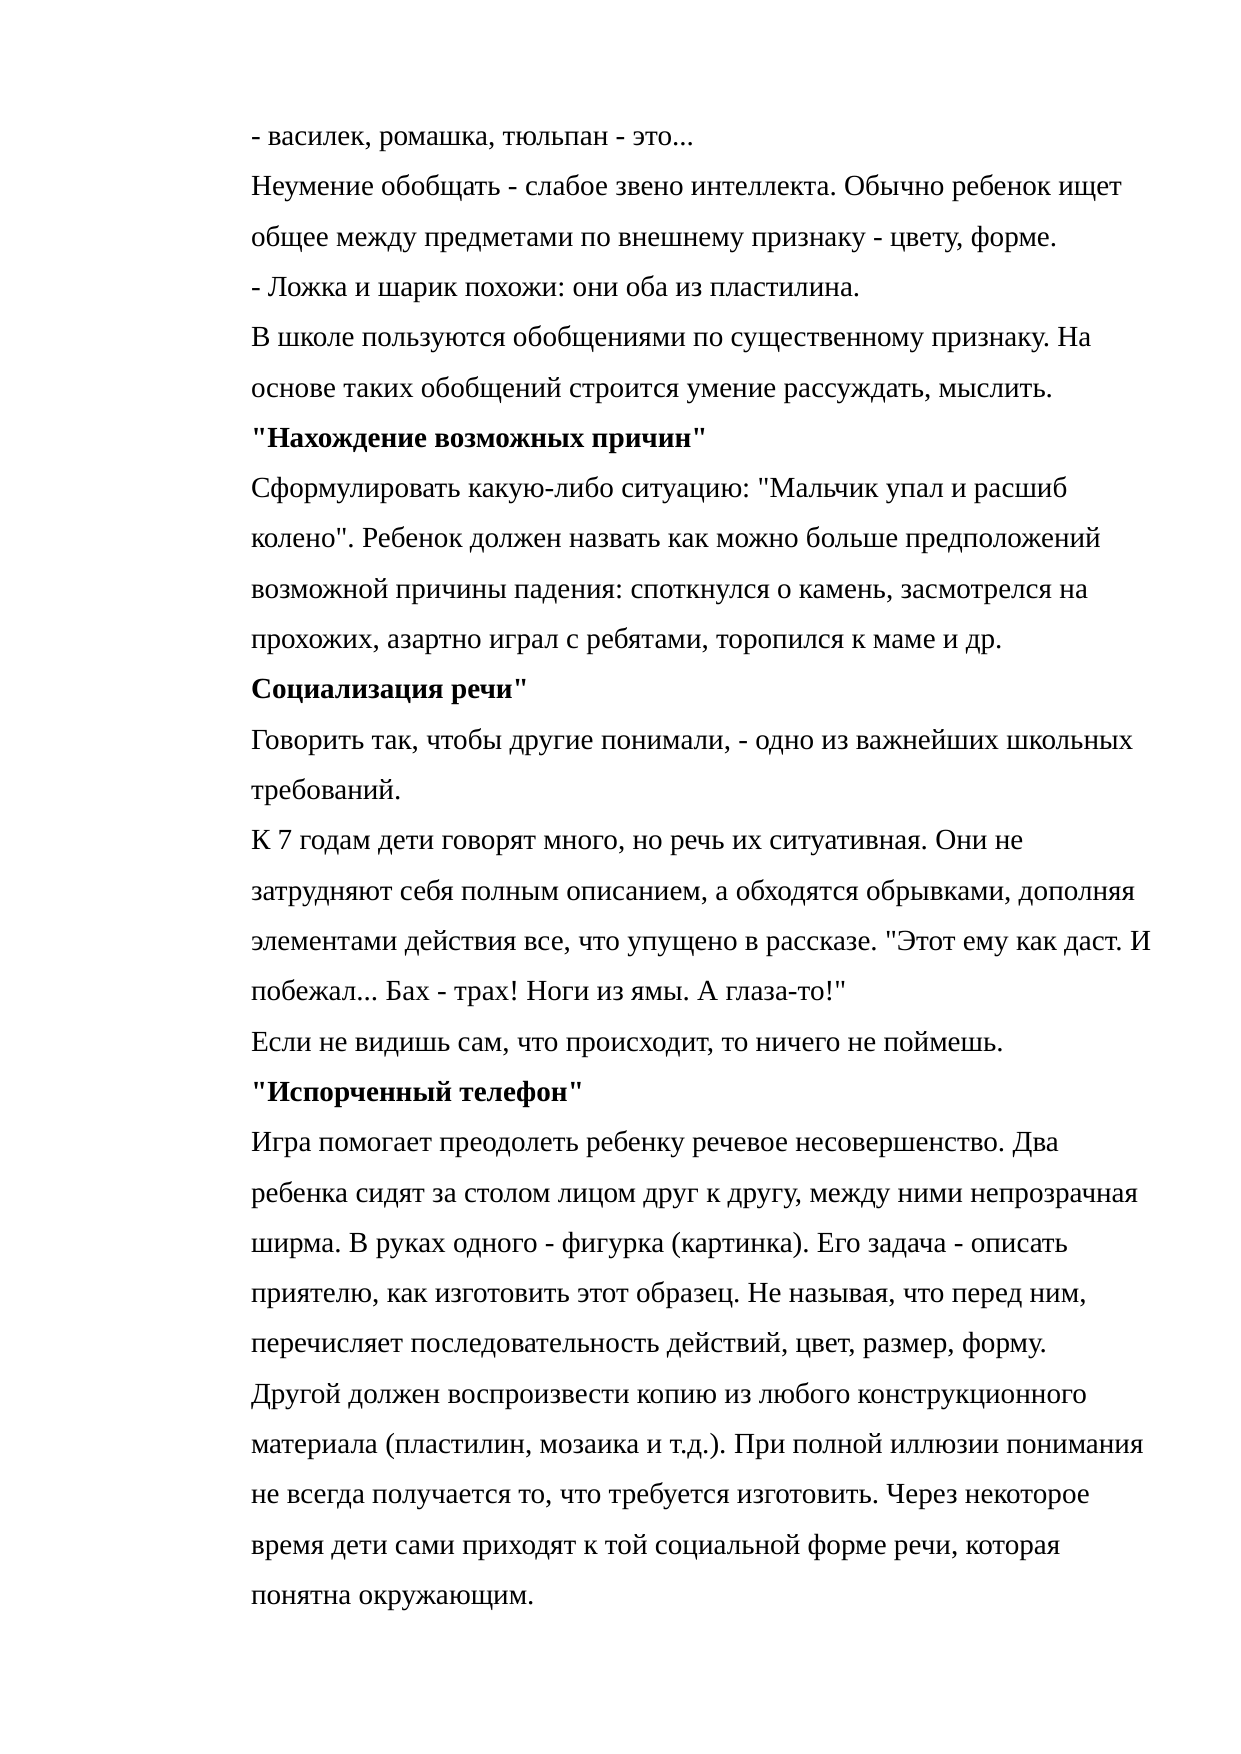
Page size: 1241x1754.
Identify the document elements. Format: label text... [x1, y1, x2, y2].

list - василек, ромашка, тюльпан - это... [221, 118, 1152, 152]
list Неумение обобщать - слабое звено интеллекта. Обычно ребенок ищет общее между предметами по внешнему признаку - цвету, форме. [221, 168, 1152, 252]
list Сформулировать какую-либо ситуацию: "Мальчик упал и расшиб колено". Ребенок должен назвать как можно больше предположений возможной причины падения: споткнулся о камень, засмотрелся на прохожих, азартно играл с ребятами, торопился к маме и др. [221, 470, 1152, 655]
list В школе пользуются обобщениями по существенному признаку. На основе таких обобщений строится умение рассуждать, мыслить. [221, 319, 1152, 403]
list К 7 годам дети говорят много, но речь их ситуативная. Они не затрудняют себя полным описанием, а обходятся обрывками, дополняя элементами действия все, что упущено в рассказе. "Этот ему как даст. И побежал... Бах - трах! Ноги из ямы. А глаза-то!" [221, 822, 1152, 1007]
list "Испорченный телефон" [221, 1074, 1152, 1108]
list Социализация речи" [221, 672, 1152, 705]
list - Ложка и шарик похожи: они оба из пластилина. [221, 269, 1152, 303]
list Если не видишь сам, что происходит, то ничего не поймешь. [221, 1024, 1152, 1057]
list Игра помогает преодолеть ребенку речевое несовершенство. Два ребенка сидят за столом лицом друг к другу, между ними непрозрачная ширма. В руках одного - фигурка (картинка). Его задача - описать приятелю, как изготовить этот образец. Не называя, что перед ним, перечисляет последовательность действий, цвет, размер, форму. [221, 1124, 1152, 1359]
list Другой должен воспроизвести копию из любого конструкционного материала (пластилин, мозаика и т.д.). При полной иллюзии понимания не всегда получается то, что требуется изготовить. Через некоторое время дети сами приходят к той социальной форме речи, которая понятна окружающим. [221, 1376, 1152, 1611]
list Говорить так, чтобы другие понимали, - одно из важнейших школьных требований. [221, 722, 1152, 806]
list "Нахождение возможных причин" [221, 420, 1152, 453]
